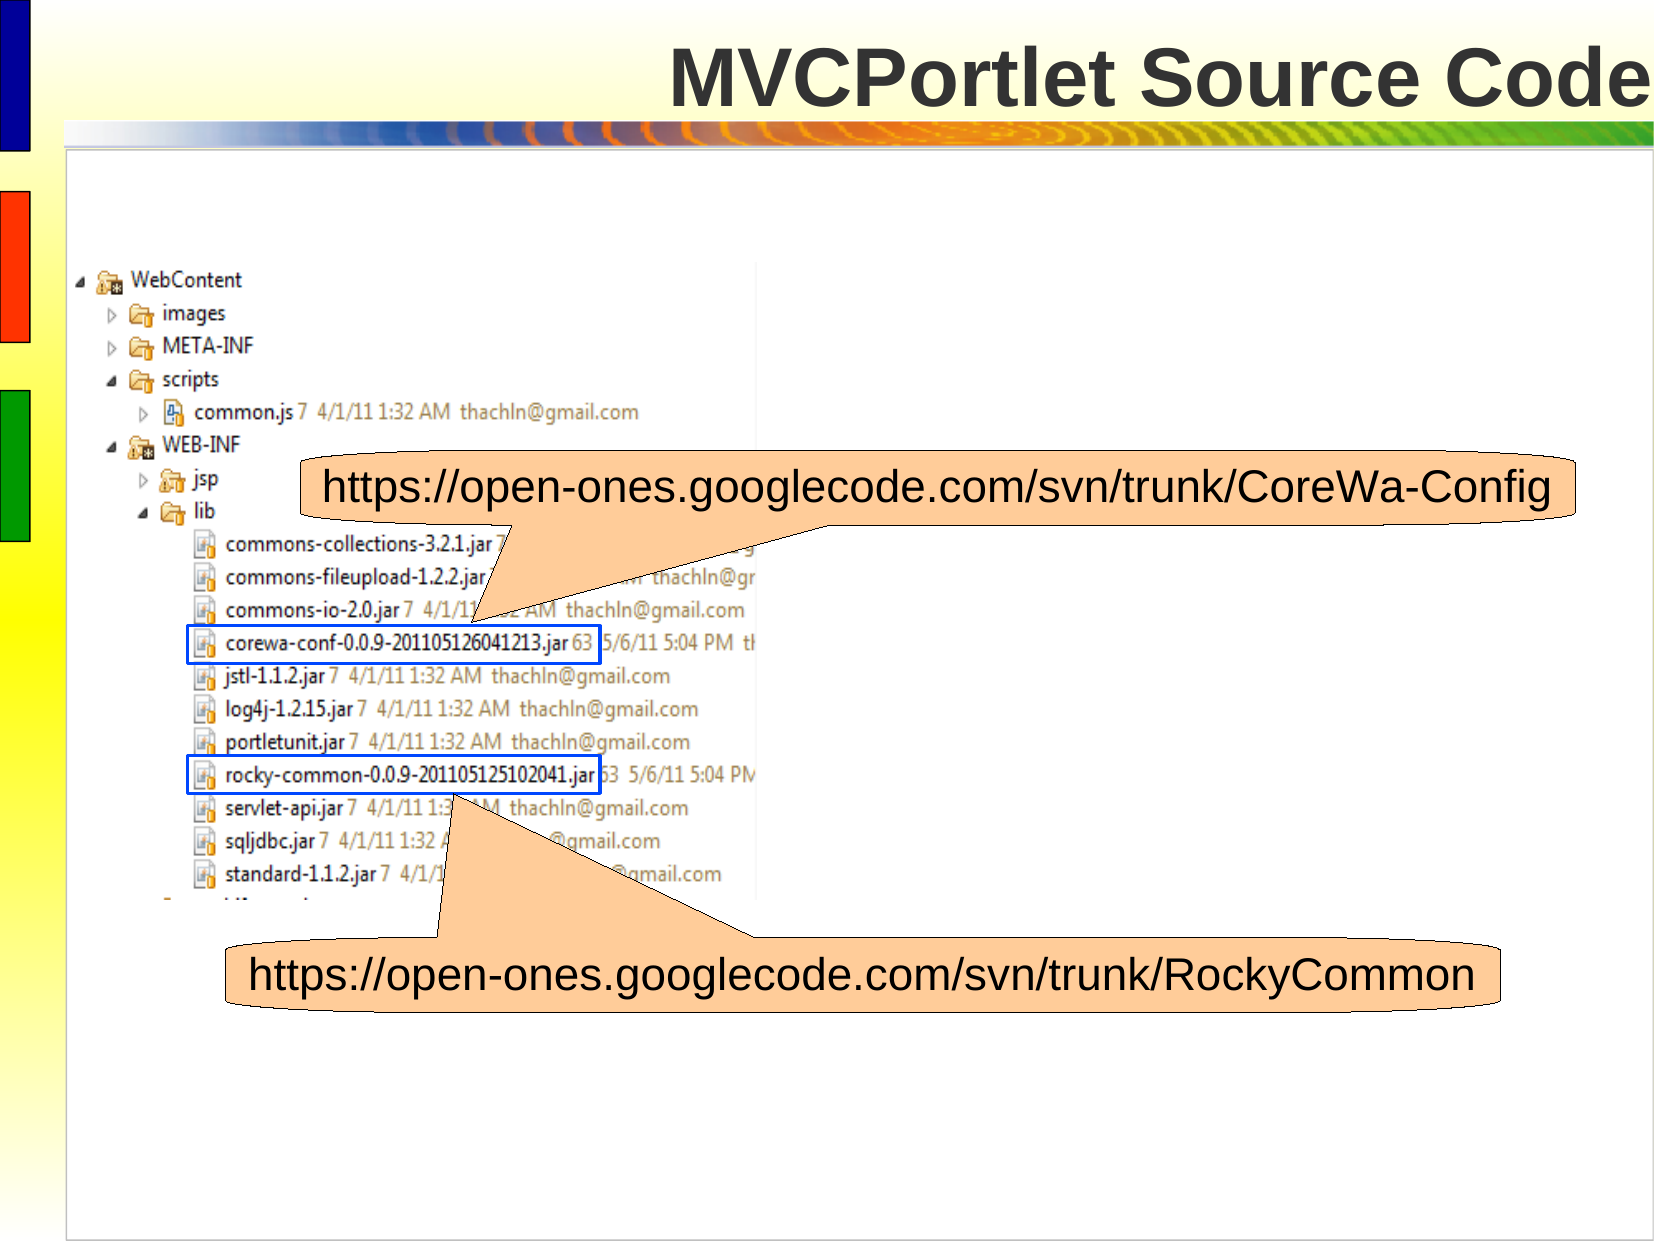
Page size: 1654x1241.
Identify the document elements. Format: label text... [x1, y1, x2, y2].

title MVCPortlet Source Code [201, 8, 1654, 150]
text_box https://open-ones.googlecode.com/svn/trunk/RockyCommon [225, 793, 1501, 1013]
text_box https://open-ones.googlecode.com/svn/trunk/CoreWa-Config [300, 450, 1576, 623]
picture [75, 262, 757, 901]
picture [189, 757, 598, 792]
picture [64, 120, 201, 148]
